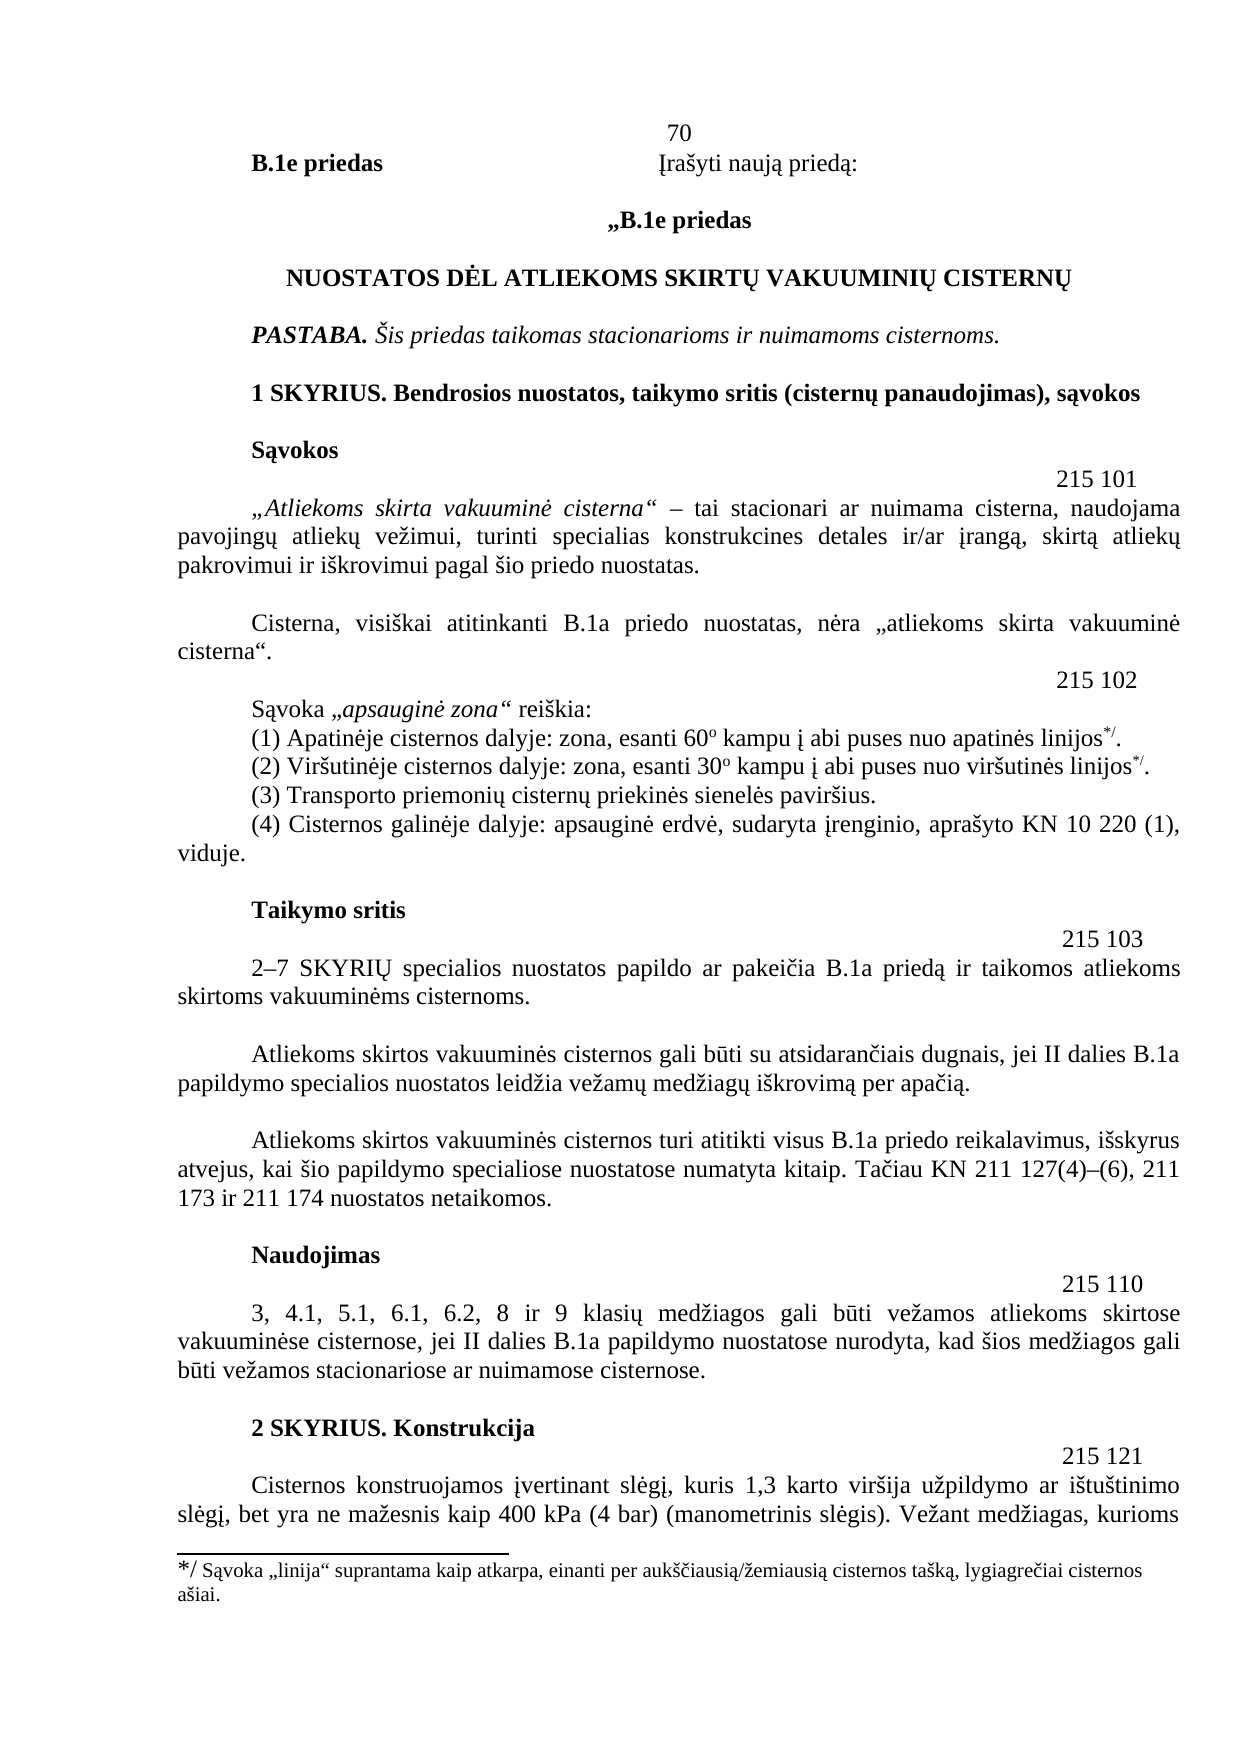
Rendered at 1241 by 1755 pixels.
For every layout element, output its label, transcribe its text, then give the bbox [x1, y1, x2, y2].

text B.1e priedas Įrašyti naują priedą: [177, 148, 1181, 176]
text NUOSTATOS DĖL ATLIEKOMS SKIRTŲ VAKUUMINIŲ CISTERNŲ [177, 263, 1181, 291]
text Sąvoka „apsauginė zona“ reiškia: [177, 694, 1181, 723]
text (2) Viršutinėje cisternos dalyje: zona, esanti 30o kampu į abi puses nuo viršutinės linijos. [177, 751, 1181, 780]
text 215 102 [177, 665, 1181, 694]
text 215 121 [177, 1441, 1181, 1470]
text Atliekoms skirtos vakuuminės cisternos gali būti su atsidarančiais dugnais, jei II dalies B.1a papildymo specialios nuostatos leidžia vežamų medžiagų iškrovimą per apačią. [177, 1039, 1181, 1096]
text 3, 4.1, 5.1, 6.1, 6.2, 8 ir 9 klasių medžiagos gali būti vežamos atliekoms skirtose vakuuminėse cisternose, jei II dalies B.1a papildymo nuostatose nurodyta, kad šios medžiagos gali būti vežamos stacionariose ar nuimamose cisternose. [177, 1298, 1181, 1384]
text „Atliekoms skirta vakuuminė cisterna“ – tai stacionari ar nuimama cisterna, naudojama pavojingų atliekų vežimui, turinti specialias konstrukcines detales ir/ar įrangą, skirtą atliekų pakrovimui ir iškrovimui pagal šio priedo nuostatas. [177, 493, 1181, 579]
text „B.1e priedas [177, 205, 1181, 234]
text (4) Cisternos galinėje dalyje: apsauginė erdvė, sudaryta įrenginio, aprašyto KN 10 220 (1), viduje. [177, 809, 1181, 866]
text (3) Transporto priemonių cisternų priekinės sienelės paviršius. [177, 780, 1181, 809]
text Cisternos konstruojamos įvertinant slėgį, kuris 1,3 karto viršija užpildymo ar ištuštinimo slėgį, bet yra ne mažesnis kaip 400 kPa (4 bar) (manometrinis slėgis). Vežant medžiagas, kurioms [177, 1470, 1181, 1528]
text (1) Apatinėje cisternos dalyje: zona, esanti 60o kampu į abi puses nuo apatinės linijos*/. [177, 723, 1181, 751]
text Sąvoka „linija“ suprantama kaip atkarpa, einanti per aukščiausią/žemiausią cisternos tašką, lygiagrečiai cisternos ašiai. [177, 1554, 1181, 1606]
text 215 110 [177, 1269, 1181, 1298]
text Sąvokos [177, 435, 1181, 464]
text Cisterna, visiškai atitinkanti B.1a priedo nuostatas, nėra „atliekoms skirta vakuuminė cisterna“. [177, 608, 1181, 665]
text Naudojimas [177, 1240, 1181, 1269]
text 2 SKYRIUS. Konstrukcija [177, 1413, 1181, 1441]
text PASTABA. Šis priedas taikomas stacionarioms ir nuimamoms cisternoms. [177, 320, 1181, 349]
text Atliekoms skirtos vakuuminės cisternos turi atitikti visus B.1a priedo reikalavimus, išskyrus atvejus, kai šio papildymo specialiose nuostatose numatyta kitaip. Tačiau KN 211 127(4)–(6), 211 173 ir 211 174 nuostatos netaikomos. [177, 1125, 1181, 1211]
text Taikymo sritis [177, 895, 1181, 924]
text 2–7 skyrių specialios nuostatos papildo ar pakeičia B.1a priedą ir taikomos atliekoms skirtoms vakuuminėms cisternoms. [177, 953, 1181, 1010]
text 215 103 [177, 924, 1181, 953]
text 1 SKYRIUS. Bendrosios nuostatos, taikymo sritis (cisternų panaudojimas), sąvokos [177, 378, 1181, 406]
text 215 101 [177, 464, 1181, 493]
